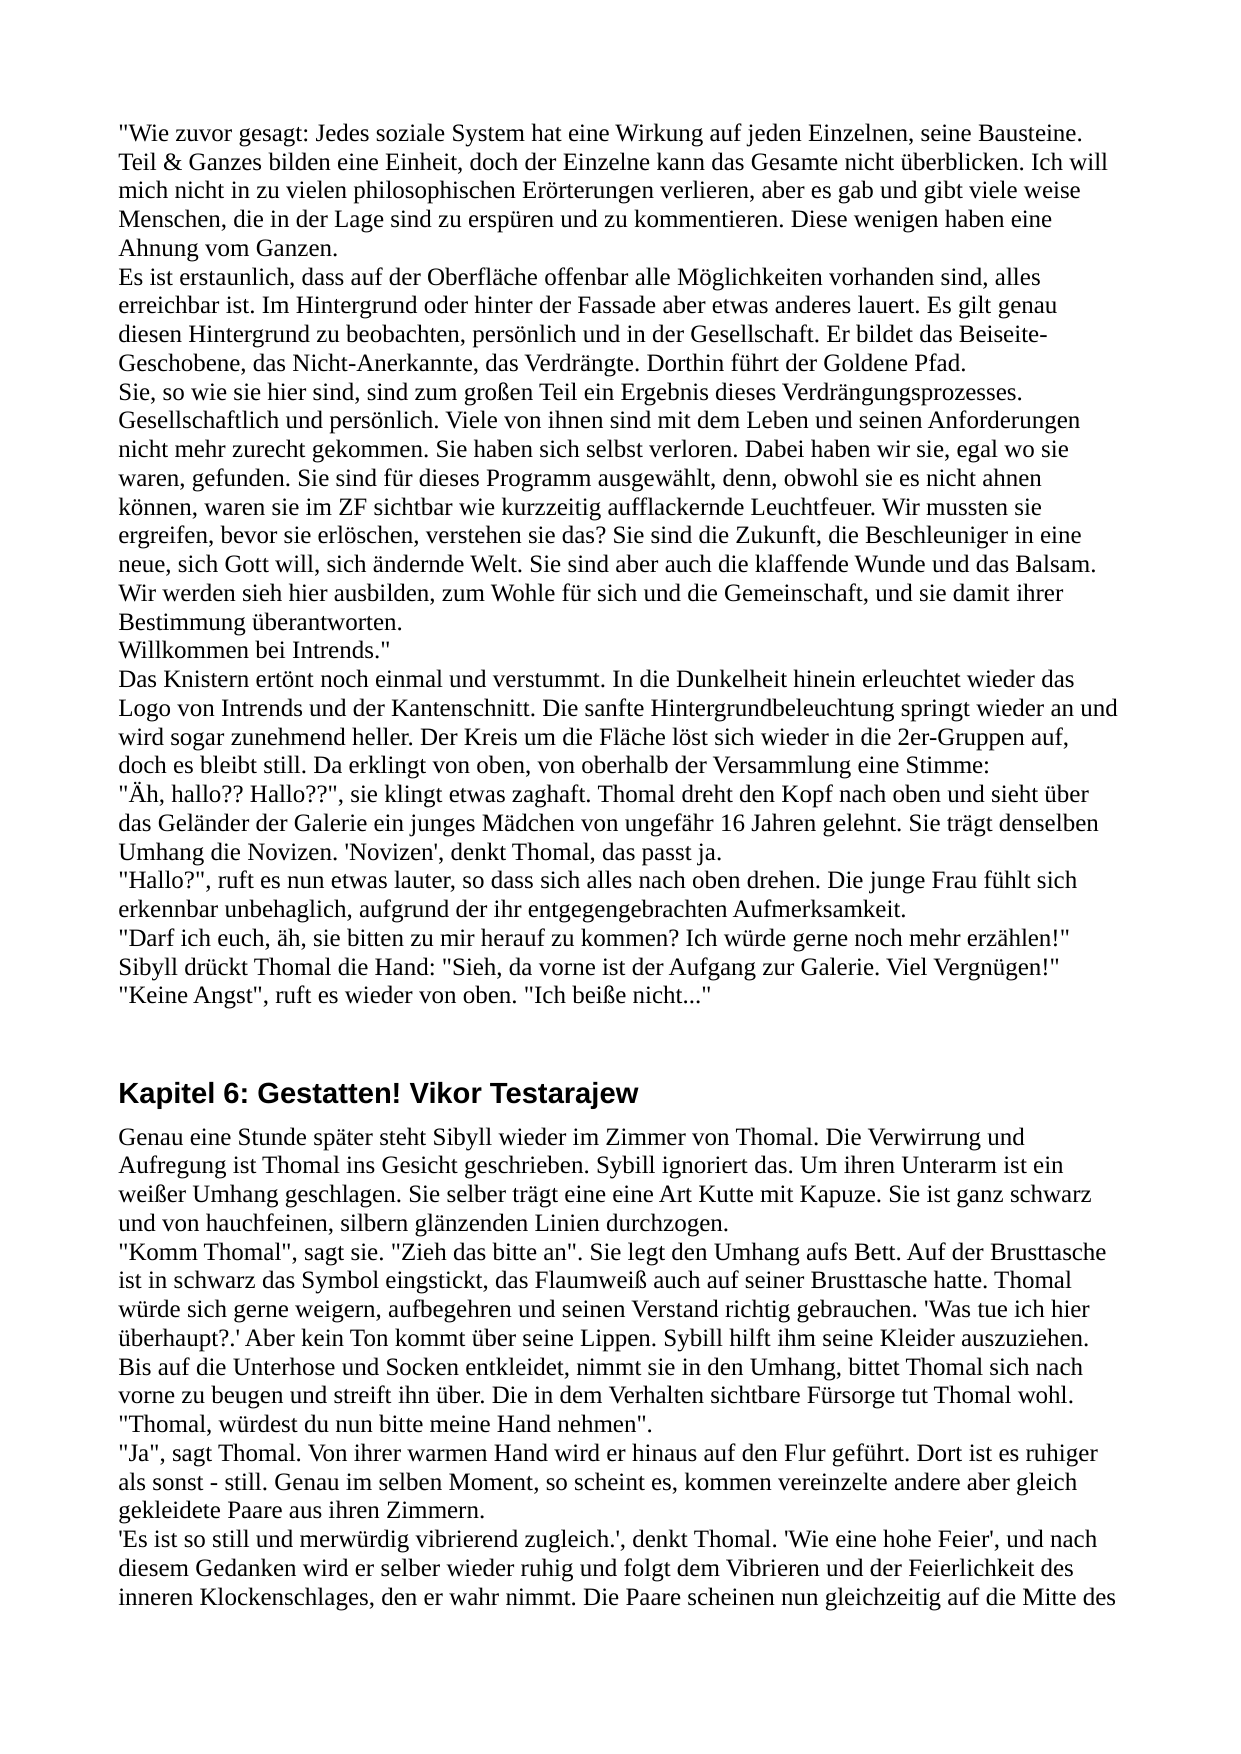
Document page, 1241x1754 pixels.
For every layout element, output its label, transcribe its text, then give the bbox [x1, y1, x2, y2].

text Genau eine Stunde später steht Sibyll wieder im Zimmer von Thomal. Die Verwirrung und Aufregung ist Thomal ins Gesicht geschrieben. Sybill ignoriert das. Um ihren Unterarm ist ein weißer Umhang geschlagen. Sie selber trägt eine eine Art Kutte mit Kapuze. Sie ist ganz schwarz und von hauchfeinen, silbern glänzenden Linien durchzogen. [118, 1122, 1122, 1237]
text Sibyll drückt Thomal die Hand: "Sieh, da vorne ist der Aufgang zur Galerie. Viel Vergnügen!" [118, 952, 1122, 981]
text "Komm Thomal", sagt sie. "Zieh das bitte an". Sie legt den Umhang aufs Bett. Auf der Brusttasche ist in schwarz das Symbol eingstickt, das Flaumweiß auch auf seiner Brusttasche hatte. Thomal würde sich gerne weigern, aufbegehren und seinen Verstand richtig gebrauchen. 'Was tue ich hier überhaupt?.' Aber kein Ton kommt über seine Lippen. Sybill hilft ihm seine Kleider auszuziehen. Bis auf die Unterhose und Socken entkleidet, nimmt sie in den Umhang, bittet Thomal sich nach vorne zu beugen und streift ihn über. Die in dem Verhalten sichtbare Fürsorge tut Thomal wohl. [118, 1237, 1122, 1409]
text Sie, so wie sie hier sind, sind zum großen Teil ein Ergebnis dieses Verdrängungsprozesses. Gesellschaftlich und persönlich. Viele von ihnen sind mit dem Leben und seinen Anforderungen nicht mehr zurecht gekommen. Sie haben sich selbst verloren. Dabei haben wir sie, egal wo sie waren, gefunden. Sie sind für dieses Programm ausgewählt, denn, obwohl sie es nicht ahnen können, waren sie im ZF sichtbar wie kurzzeitig aufflackernde Leuchtfeuer. Wir mussten sie ergreifen, bevor sie erlöschen, verstehen sie das? Sie sind die Zukunft, die Beschleuniger in eine neue, sich Gott will, sich ändernde Welt. Sie sind aber auch die klaffende Wunde und das Balsam. [118, 377, 1122, 578]
text Das Knistern ertönt noch einmal und verstummt. In die Dunkelheit hinein erleuchtet wieder das Logo von Intrends und der Kantenschnitt. Die sanfte Hintergrundbeleuchtung springt wieder an und wird sogar zunehmend heller. Der Kreis um die Fläche löst sich wieder in die 2er-Gruppen auf, doch es bleibt still. Da erklingt von oben, von oberhalb der Versammlung eine Stimme: [118, 664, 1122, 779]
text "Ja", sagt Thomal. Von ihrer warmen Hand wird er hinaus auf den Flur geführt. Dort ist es ruhiger als sonst - still. Genau im selben Moment, so scheint es, kommen vereinzelte andere aber gleich gekleidete Paare aus ihren Zimmern. [118, 1438, 1122, 1524]
text "Keine Angst", ruft es wieder von oben. "Ich beiße nicht..." [118, 981, 1122, 1009]
text Willkommen bei Intrends." [118, 636, 1122, 664]
text "Hallo?", ruft es nun etwas lauter, so dass sich alles nach oben drehen. Die junge Frau fühlt sich erkennbar unbehaglich, aufgrund der ihr entgegengebrachten Aufmerksamkeit. [118, 866, 1122, 923]
text "Äh, hallo?? Hallo??", sie klingt etwas zaghaft. Thomal dreht den Kopf nach oben und sieht über das Geländer der Galerie ein junges Mädchen von ungefähr 16 Jahren gelehnt. Sie trägt denselben Umhang die Novizen. 'Novizen', denkt Thomal, das passt ja. [118, 779, 1122, 866]
text "Wie zuvor gesagt: Jedes soziale System hat eine Wirkung auf jeden Einzelnen, seine Bausteine. Teil & Ganzes bilden eine Einheit, doch der Einzelne kann das Gesamte nicht überblicken. Ich will mich nicht in zu vielen philosophischen Erörterungen verlieren, aber es gab und gibt viele weise Menschen, die in der Lage sind zu erspüren und zu kommentieren. Diese wenigen haben eine Ahnung vom Ganzen. [118, 118, 1122, 262]
text Es ist erstaunlich, dass auf der Oberfläche offenbar alle Möglichkeiten vorhanden sind, alles erreichbar ist. Im Hintergrund oder hinter der Fassade aber etwas anderes lauert. Es gilt genau diesen Hintergrund zu beobachten, persönlich und in der Gesellschaft. Er bildet das Beiseite-Geschobene, das Nicht-Anerkannte, das Verdrängte. Dorthin führt der Goldene Pfad. [118, 262, 1122, 377]
text "Thomal, würdest du nun bitte meine Hand nehmen". [118, 1409, 1122, 1438]
subtitle Kapitel 6: Gestatten! Vikor Testarajew [118, 1076, 1122, 1109]
text 'Es ist so still und merwürdig vibrierend zugleich.', denkt Thomal. 'Wie eine hohe Feier', und nach diesem Gedanken wird er selber wieder ruhig und folgt dem Vibrieren und der Feierlichkeit des inneren Klockenschlages, den er wahr nimmt. Die Paare scheinen nun gleichzeitig auf die Mitte des [118, 1524, 1122, 1610]
text Wir werden sieh hier ausbilden, zum Wohle für sich und die Gemeinschaft, und sie damit ihrer Bestimmung überantworten. [118, 578, 1122, 636]
text "Darf ich euch, äh, sie bitten zu mir herauf zu kommen? Ich würde gerne noch mehr erzählen!" [118, 923, 1122, 952]
